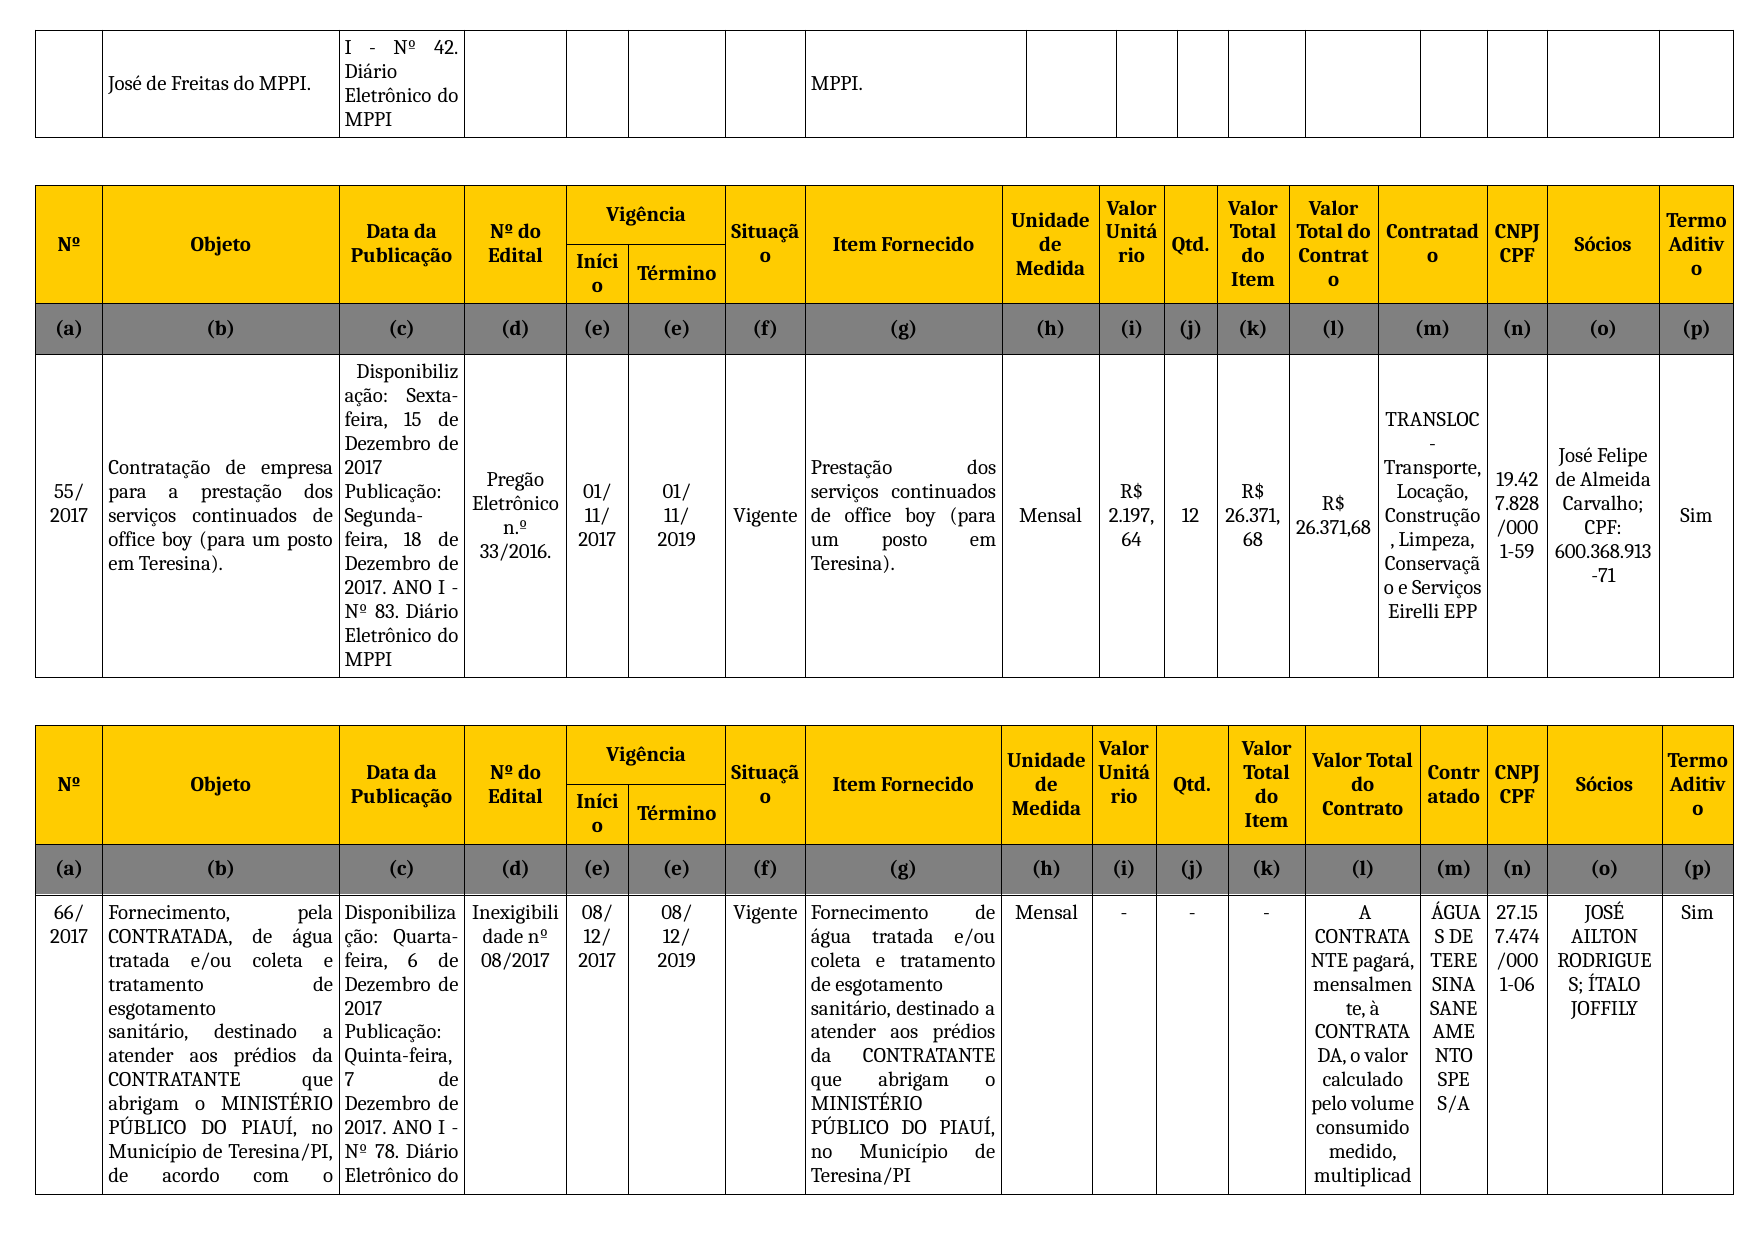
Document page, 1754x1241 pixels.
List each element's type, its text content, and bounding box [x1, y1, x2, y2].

table_header Nº do Edital [465, 726, 566, 844]
table_cell Vigente [726, 896, 805, 1193]
table_cell [1660, 31, 1733, 137]
table_cell (g) [806, 845, 1001, 894]
table_cell (l) [1306, 845, 1420, 894]
table_cell Vigente [726, 355, 805, 677]
table_cell [1178, 31, 1228, 137]
table_cell 01/ 11/ 2019 [629, 355, 725, 677]
table_cell 12 [1165, 355, 1217, 677]
table_cell ÁGUAS DE TERESINA SANEAMENTO SPE S/A [1421, 896, 1487, 1193]
table_cell Início [567, 785, 628, 844]
table_cell Contratação de empresa para a prestação dos serviços continuados de office boy (para um posto em Teresina). [103, 355, 339, 677]
table_header Sócios [1548, 726, 1662, 844]
table_cell (d) [465, 304, 566, 354]
table_cell [1421, 31, 1487, 137]
table_cell José de Freitas do MPPI. [103, 31, 339, 137]
table_cell Término [629, 785, 725, 844]
table_cell MPPI. [806, 31, 1026, 137]
table_header Qtd. [1157, 726, 1228, 844]
table_cell (i) [1093, 845, 1156, 894]
table_header Valor Unitário [1100, 186, 1164, 303]
table_cell 01/ 11/ 2017 [567, 355, 628, 677]
table_cell (b) [103, 304, 339, 354]
table_cell [36, 31, 102, 137]
table_cell R$ 26.371,68 [1218, 355, 1289, 677]
table_header Situação [726, 726, 805, 844]
table_cell Fornecimento de água tratada e/ou coleta e tratamento de esgotamento sanitário, destinado a atender aos prédios da CONTRATANTE que abrigam o MINISTÉRIO PÚBLICO DO PIAUÍ, no Município de Teresina/PI [806, 896, 1001, 1193]
table_cell Sim [1663, 896, 1733, 1193]
table_cell Disponibilização: Quarta-feira, 6 de Dezembro de 2017 Publicação: Quinta-feira, 7 de Dezembro de 2017. ANO I - Nº 78. Diário Eletrônico do [340, 896, 464, 1193]
table_cell (g) [806, 304, 1002, 354]
table_cell (n) [1488, 304, 1547, 354]
table_cell Pregão Eletrônico n.º 33/2016. [465, 355, 566, 677]
table_header Contratado [1379, 186, 1487, 303]
table_cell - [1093, 896, 1156, 1193]
table_cell [465, 31, 566, 137]
table_cell (o) [1548, 845, 1662, 894]
table_cell [567, 31, 628, 137]
table_cell Mensal [1002, 896, 1092, 1193]
table_cell Mensal [1003, 355, 1099, 677]
table_header Objeto [103, 726, 339, 844]
table_header Item Fornecido [806, 726, 1001, 844]
table_header Valor Total do Item [1229, 726, 1305, 844]
table_header Vigência [567, 186, 725, 244]
table_cell Prestação dos serviços continuados de office boy (para um posto em Teresina). [806, 355, 1002, 677]
table_cell (d) [465, 845, 566, 894]
table_cell (k) [1229, 845, 1305, 894]
table_header Data da Publicação [340, 186, 464, 303]
table_cell TRANSLOC - Transporte, Locação, Construção, Limpeza, Conservação e Serviços Eirelli EPP [1379, 355, 1487, 677]
table_cell - [1548, 31, 1659, 137]
table_header Nº [36, 726, 102, 844]
table_header Valor Total do Item [1218, 186, 1289, 303]
table_cell (p) [1663, 845, 1733, 894]
table_header Unidade de Medida [1002, 726, 1092, 844]
table_header Nº [36, 186, 102, 303]
table_cell [629, 31, 725, 137]
table_cell (o) [1548, 304, 1659, 354]
table_cell R$ 2.197,64 [1100, 355, 1164, 677]
table_cell Disponibilização: Sexta-feira, 15 de Dezembro de 2017 Publicação: Segunda-feira, 18 de Dezembro de 2017. ANO I - Nº 83. Diário Eletrônico do MPPI [340, 355, 464, 677]
table_cell (c) [340, 845, 464, 894]
table_cell (j) [1165, 304, 1217, 354]
table_cell (n) [1488, 845, 1547, 894]
table_cell Término [629, 245, 725, 303]
table_header Qtd. [1165, 186, 1217, 303]
table_cell (a) [36, 845, 102, 894]
table_cell (j) [1157, 845, 1228, 894]
table_cell - [1229, 896, 1305, 1193]
table_cell Sim [1660, 355, 1733, 677]
table_header Objeto [103, 186, 339, 303]
table_header Sócios [1548, 186, 1659, 303]
table_cell (h) [1002, 845, 1092, 894]
table_header Nº do Edital [465, 186, 566, 303]
table_header Valor Total do Contrato [1306, 726, 1420, 844]
table_cell 08/ 12/ 2017 [567, 896, 628, 1193]
table_header Termo Aditivo [1663, 726, 1733, 844]
table_cell Início [567, 245, 628, 303]
table_cell R$ 26.371,68 [1290, 355, 1378, 677]
table_header Contratado [1421, 726, 1487, 844]
table_cell (f) [726, 304, 805, 354]
table_header Item Fornecido [806, 186, 1002, 303]
table_header Vigência [567, 726, 725, 784]
table_cell José Felipe de Almeida Carvalho; CPF: 600.368.913-71 [1548, 355, 1659, 677]
table_cell [1117, 31, 1177, 137]
table_cell (b) [103, 845, 339, 894]
table_cell (a) [36, 304, 102, 354]
table_cell [1488, 31, 1547, 137]
table_cell (h) [1003, 304, 1099, 354]
table_header Valor Total do Contrato [1290, 186, 1378, 303]
table_cell - [1157, 896, 1228, 1193]
table_cell (i) [1100, 304, 1164, 354]
table_cell A CONTRATANTE pagará, mensalmente, à CONTRATADA, o valor calculado pelo volume consumido medido, multiplicad [1306, 896, 1420, 1193]
table_header Data da Publicação [340, 726, 464, 844]
table_cell (e) [567, 845, 628, 894]
table_cell (p) [1660, 304, 1733, 354]
table_header CNPJ CPF [1488, 186, 1547, 303]
table_cell (e) [629, 845, 725, 894]
table_cell (l) [1290, 304, 1378, 354]
table_cell JOSÉ AILTON RODRIGUES; ÍTALO JOFFILY [1548, 896, 1662, 1193]
table_header Situação [726, 186, 805, 303]
table_cell Fornecimento, pela CONTRATADA, de água tratada e/ou coleta e tratamento de esgotamento sanitário, destinado a atender aos prédios da CONTRATANTE que abrigam o MINISTÉRIO PÚBLICO DO PIAUÍ, no Município de Teresina/PI, de acordo com o [103, 896, 339, 1193]
table_cell (e) [567, 304, 628, 354]
table_cell I - Nº 42. Diário Eletrônico do MPPI [340, 31, 464, 137]
table_cell (f) [726, 845, 805, 894]
table_cell [1306, 31, 1420, 137]
table_cell (e) [629, 304, 725, 354]
table_cell 27.157.474/0001-06 [1488, 896, 1547, 1193]
table_cell 19.427.828/0001-59 [1488, 355, 1547, 677]
table_cell Inexigibilidade nº 08/2017 [465, 896, 566, 1193]
table_cell (m) [1421, 845, 1487, 894]
table_cell [1027, 31, 1116, 137]
table_cell (m) [1379, 304, 1487, 354]
table_cell 55/ 2017 [36, 355, 102, 677]
table_cell [726, 31, 805, 137]
table_cell 08/ 12/ 2019 [629, 896, 725, 1193]
table_header Termo Aditivo [1660, 186, 1733, 303]
table_cell 66/ 2017 [36, 896, 102, 1193]
table_cell (k) [1218, 304, 1289, 354]
table_cell [1229, 31, 1305, 137]
table_cell (c) [340, 304, 464, 354]
table_header Unidade de Medida [1003, 186, 1099, 303]
table_header Valor Unitário [1093, 726, 1156, 844]
table_header CNPJ CPF [1488, 726, 1547, 844]
